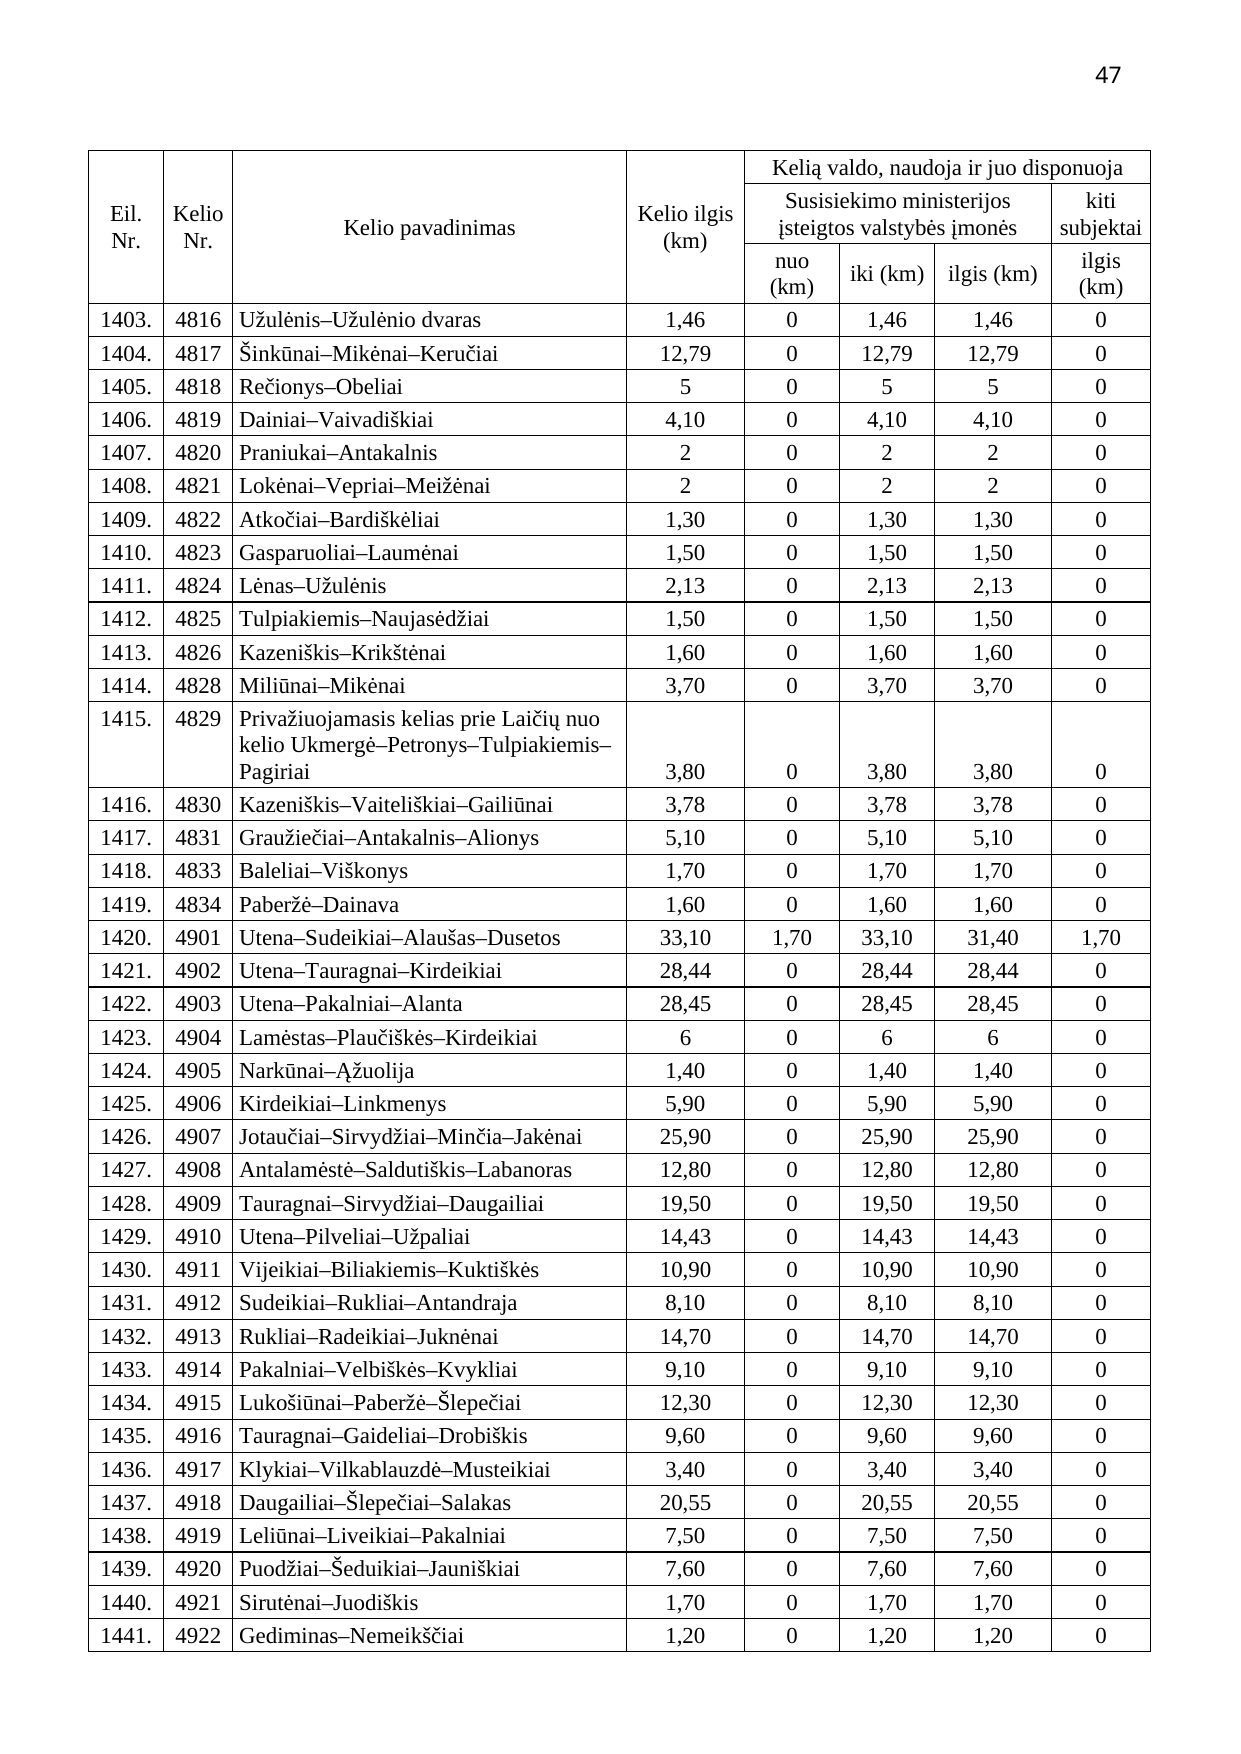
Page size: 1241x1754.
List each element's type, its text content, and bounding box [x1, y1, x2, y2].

table_cell 3,40 [840, 1453, 934, 1485]
table_cell 2 [627, 470, 744, 502]
table_cell 1422. [89, 988, 163, 1020]
table_cell 0 [745, 1287, 839, 1319]
table_cell 1413. [89, 636, 163, 668]
table_cell 1418. [89, 855, 163, 887]
table_cell 2,13 [627, 569, 744, 601]
table_cell Susisiekimo ministerijos įsteigtos valstybės įmonės [745, 184, 1051, 243]
table_cell 4834 [164, 888, 232, 920]
table_cell Praniukai–Antakalnis [233, 436, 626, 468]
table_cell 4831 [164, 821, 232, 853]
table_cell ilgis (km) [1052, 244, 1150, 302]
table_cell Lokėnai–Vepriai–Meižėnai [233, 470, 626, 502]
table_cell 0 [745, 503, 839, 535]
table_cell 0 [1052, 636, 1150, 668]
table_cell 4816 [164, 304, 232, 336]
table_cell 4906 [164, 1087, 232, 1119]
table_cell 7,60 [627, 1553, 744, 1584]
table_cell 14,70 [627, 1320, 744, 1352]
table_cell 1,30 [935, 503, 1051, 535]
table_cell 1437. [89, 1486, 163, 1518]
table_cell 4905 [164, 1054, 232, 1086]
table_cell nuo (km) [745, 244, 839, 302]
table_cell 0 [745, 1087, 839, 1119]
table_cell 3,78 [840, 788, 934, 820]
table_cell 0 [745, 1453, 839, 1485]
table_cell 3,70 [840, 669, 934, 701]
table_cell 1,46 [627, 304, 744, 336]
table_cell 1,60 [935, 636, 1051, 668]
table_cell 12,30 [840, 1386, 934, 1418]
table_cell 0 [745, 603, 839, 635]
table_cell 0 [745, 1154, 839, 1186]
table_cell Daugailiai–Šlepečiai–Salakas [233, 1486, 626, 1518]
table_cell 0 [745, 337, 839, 369]
table_cell 4909 [164, 1187, 232, 1219]
table_cell 4914 [164, 1353, 232, 1385]
table_cell 12,79 [935, 337, 1051, 369]
table_cell 1420. [89, 921, 163, 953]
table_cell Gasparuoliai–Laumėnai [233, 536, 626, 568]
table_cell 0 [1052, 1187, 1150, 1219]
table_cell 1424. [89, 1054, 163, 1086]
table_cell 1439. [89, 1553, 163, 1584]
table_cell 20,55 [627, 1486, 744, 1518]
table_cell 7,50 [627, 1519, 744, 1551]
table_header Kelio pavadinimas [233, 151, 626, 302]
table_cell 1419. [89, 888, 163, 920]
table_cell 1,40 [840, 1054, 934, 1086]
table_cell 0 [1052, 1253, 1150, 1286]
table_cell 1,40 [935, 1054, 1051, 1086]
table_cell 0 [745, 1619, 839, 1651]
table_cell 3,78 [627, 788, 744, 820]
table_cell 0 [1052, 1453, 1150, 1485]
table_cell 0 [1052, 1386, 1150, 1418]
table_cell 2 [840, 470, 934, 502]
table_cell 3,80 [840, 702, 934, 787]
table_cell 9,60 [935, 1420, 1051, 1452]
table_cell Sudeikiai–Rukliai–Antandraja [233, 1287, 626, 1319]
table_cell 0 [745, 1120, 839, 1153]
table_cell 4828 [164, 669, 232, 701]
table_cell 4919 [164, 1519, 232, 1551]
table_header Eil. Nr. [89, 151, 163, 302]
table_header Kelią valdo, naudoja ir juo disponuoja [745, 151, 1150, 183]
table_cell 10,90 [627, 1253, 744, 1286]
table_cell 1,60 [935, 888, 1051, 920]
table_cell 2 [935, 436, 1051, 468]
table_cell ilgis (km) [935, 244, 1051, 302]
table_cell 1408. [89, 470, 163, 502]
table_cell 14,43 [627, 1220, 744, 1252]
table_cell 0 [1052, 954, 1150, 986]
table_cell 4818 [164, 370, 232, 402]
table_cell 3,40 [935, 1453, 1051, 1485]
table_cell 0 [1052, 1420, 1150, 1452]
table_cell 2,13 [840, 569, 934, 601]
table_cell 4917 [164, 1453, 232, 1485]
table_cell 20,55 [935, 1486, 1051, 1518]
table_cell 1,70 [745, 921, 839, 953]
table_cell 5,10 [935, 821, 1051, 853]
table_cell 0 [745, 1586, 839, 1618]
table_cell 2 [840, 436, 934, 468]
table_cell 1,70 [1052, 921, 1150, 953]
table_cell 8,10 [627, 1287, 744, 1319]
table_cell 14,43 [935, 1220, 1051, 1252]
table_cell 14,43 [840, 1220, 934, 1252]
table_cell 1406. [89, 403, 163, 435]
table_cell 0 [1052, 669, 1150, 701]
table_cell 0 [745, 1054, 839, 1086]
table_cell 1416. [89, 788, 163, 820]
table_cell 6 [840, 1021, 934, 1053]
table_cell 14,70 [935, 1320, 1051, 1352]
table_cell 0 [1052, 1087, 1150, 1119]
table_cell Miliūnai–Mikėnai [233, 669, 626, 701]
table_cell 9,60 [840, 1420, 934, 1452]
table_cell Gediminas–Nemeikščiai [233, 1619, 626, 1651]
table_cell Atkočiai–Bardiškėliai [233, 503, 626, 535]
table_cell 5,10 [627, 821, 744, 853]
table_cell 25,90 [935, 1120, 1051, 1153]
table_cell 0 [745, 669, 839, 701]
table_cell Sirutėnai–Juodiškis [233, 1586, 626, 1618]
table_cell 3,80 [935, 702, 1051, 787]
table_cell Lukošiūnai–Paberžė–Šlepečiai [233, 1386, 626, 1418]
table_cell 1427. [89, 1154, 163, 1186]
table_cell 1,46 [840, 304, 934, 336]
table_cell 1434. [89, 1386, 163, 1418]
table_cell 1415. [89, 702, 163, 787]
table_cell 4826 [164, 636, 232, 668]
table_cell Lamėstas–Plaučiškės–Kirdeikiai [233, 1021, 626, 1053]
table_cell kiti subjektai [1052, 184, 1150, 243]
table_cell 0 [745, 888, 839, 920]
table_cell 1,70 [627, 1586, 744, 1618]
table_cell 8,10 [840, 1287, 934, 1319]
table_cell 1429. [89, 1220, 163, 1252]
table_cell Kazeniškis–Krikštėnai [233, 636, 626, 668]
table_cell 12,79 [627, 337, 744, 369]
table_cell 20,55 [840, 1486, 934, 1518]
table_cell 5,90 [627, 1087, 744, 1119]
table_cell Tauragnai–Sirvydžiai–Daugailiai [233, 1187, 626, 1219]
table_cell 3,40 [627, 1453, 744, 1485]
table_cell 2 [627, 436, 744, 468]
table_cell 3,70 [627, 669, 744, 701]
table_cell Utena–Pilveliai–Užpaliai [233, 1220, 626, 1252]
table_cell 1,50 [627, 536, 744, 568]
table_cell 4821 [164, 470, 232, 502]
table_cell 1407. [89, 436, 163, 468]
table_cell 0 [745, 954, 839, 986]
table_cell 9,10 [935, 1353, 1051, 1385]
table_cell 0 [745, 536, 839, 568]
table_cell 1417. [89, 821, 163, 853]
table_cell 0 [745, 403, 839, 435]
table_cell 0 [1052, 788, 1150, 820]
table_cell 7,60 [935, 1553, 1051, 1584]
table_cell 1,46 [935, 304, 1051, 336]
table_cell 5 [627, 370, 744, 402]
table_cell 0 [745, 304, 839, 336]
table_cell 0 [1052, 1320, 1150, 1352]
table_cell 0 [1052, 603, 1150, 635]
table_cell Lėnas–Užulėnis [233, 569, 626, 601]
table_cell 0 [1052, 470, 1150, 502]
table_cell 4918 [164, 1486, 232, 1518]
table_cell 4829 [164, 702, 232, 787]
table_cell 5,10 [840, 821, 934, 853]
table_cell 0 [745, 1253, 839, 1286]
table_cell 1,20 [935, 1619, 1051, 1651]
table_cell 4921 [164, 1586, 232, 1618]
table_cell Privažiuojamasis kelias prie Laičių nuo kelio Ukmergė–Petronys–Tulpiakiemis–Pagiriai [233, 702, 626, 787]
table_cell 28,45 [627, 988, 744, 1020]
table_cell 0 [745, 1553, 839, 1584]
table_cell 0 [1052, 1154, 1150, 1186]
table_cell 28,44 [627, 954, 744, 986]
table_cell 6 [627, 1021, 744, 1053]
table_cell Kazeniškis–Vaiteliškiai–Gailiūnai [233, 788, 626, 820]
table_cell Klykiai–Vilkablauzdė–Musteikiai [233, 1453, 626, 1485]
table_cell 4830 [164, 788, 232, 820]
table_cell 1438. [89, 1519, 163, 1551]
table_cell 1421. [89, 954, 163, 986]
table_cell Šinkūnai–Mikėnai–Keručiai [233, 337, 626, 369]
table_cell 12,80 [840, 1154, 934, 1186]
table_cell 1,50 [840, 536, 934, 568]
table_cell 4908 [164, 1154, 232, 1186]
table_cell 4,10 [840, 403, 934, 435]
table_cell 0 [1052, 821, 1150, 853]
table_cell 12,80 [627, 1154, 744, 1186]
table_cell 0 [745, 1486, 839, 1518]
table_cell 0 [745, 988, 839, 1020]
table_cell 19,50 [840, 1187, 934, 1219]
table_cell 0 [1052, 1021, 1150, 1053]
table_cell 1,30 [627, 503, 744, 535]
table_cell 7,50 [935, 1519, 1051, 1551]
table_cell 4,10 [627, 403, 744, 435]
table_cell 4904 [164, 1021, 232, 1053]
table_cell 0 [745, 1386, 839, 1418]
table_cell 4819 [164, 403, 232, 435]
table_cell Antalamėstė–Saldutiškis–Labanoras [233, 1154, 626, 1186]
table_cell 7,50 [840, 1519, 934, 1551]
table_cell 4823 [164, 536, 232, 568]
table_cell 1404. [89, 337, 163, 369]
table_cell Pakalniai–Velbiškės–Kvykliai [233, 1353, 626, 1385]
table_cell 1441. [89, 1619, 163, 1651]
table_cell 4817 [164, 337, 232, 369]
table_cell Leliūnai–Liveikiai–Pakalniai [233, 1519, 626, 1551]
table_cell 4824 [164, 569, 232, 601]
table_cell 4820 [164, 436, 232, 468]
table_cell 4,10 [935, 403, 1051, 435]
table_cell 1410. [89, 536, 163, 568]
table_cell 10,90 [840, 1253, 934, 1286]
table_cell 4912 [164, 1287, 232, 1319]
table_cell Jotaučiai–Sirvydžiai–Minčia–Jakėnai [233, 1120, 626, 1153]
table_cell 5,90 [935, 1087, 1051, 1119]
table_cell 9,10 [840, 1353, 934, 1385]
table_cell 19,50 [627, 1187, 744, 1219]
table_cell 0 [1052, 370, 1150, 402]
table_cell 1,60 [840, 888, 934, 920]
table_cell 28,44 [840, 954, 934, 986]
table_cell Narkūnai–Ąžuolija [233, 1054, 626, 1086]
table_cell 1,70 [840, 1586, 934, 1618]
table_cell 0 [1052, 888, 1150, 920]
table_cell 0 [745, 855, 839, 887]
table_cell 4903 [164, 988, 232, 1020]
table_cell 0 [1052, 988, 1150, 1020]
table_cell 1428. [89, 1187, 163, 1219]
table_cell 0 [745, 1519, 839, 1551]
table_cell 0 [745, 1320, 839, 1352]
table_cell 4910 [164, 1220, 232, 1252]
table_cell 0 [1052, 503, 1150, 535]
table_cell 2 [935, 470, 1051, 502]
table_cell 1,50 [935, 536, 1051, 568]
table_cell 4833 [164, 855, 232, 887]
table_cell iki (km) [840, 244, 934, 302]
table_cell 7,60 [840, 1553, 934, 1584]
table_cell 1425. [89, 1087, 163, 1119]
table_cell 25,90 [840, 1120, 934, 1153]
table_cell 0 [745, 1021, 839, 1053]
table_cell Kirdeikiai–Linkmenys [233, 1087, 626, 1119]
table_cell 4825 [164, 603, 232, 635]
table_cell 1,60 [627, 888, 744, 920]
table_cell 4822 [164, 503, 232, 535]
table_cell 28,45 [935, 988, 1051, 1020]
table_cell 0 [745, 1420, 839, 1452]
table_cell 0 [1052, 1220, 1150, 1252]
table_cell Dainiai–Vaivadiškiai [233, 403, 626, 435]
table_cell 1440. [89, 1586, 163, 1618]
table_cell 4913 [164, 1320, 232, 1352]
table_cell 0 [745, 470, 839, 502]
table_cell Vijeikiai–Biliakiemis–Kuktiškės [233, 1253, 626, 1286]
table_cell 0 [1052, 702, 1150, 787]
table_cell 25,90 [627, 1120, 744, 1153]
table_cell 0 [745, 569, 839, 601]
table_cell 1411. [89, 569, 163, 601]
table_cell 0 [745, 1187, 839, 1219]
table_cell 4915 [164, 1386, 232, 1418]
table_header Kelio ilgis (km) [627, 151, 744, 302]
table_cell 5 [840, 370, 934, 402]
table_cell 1430. [89, 1253, 163, 1286]
table_cell 0 [1052, 536, 1150, 568]
table_cell 1426. [89, 1120, 163, 1153]
table_cell 12,30 [935, 1386, 1051, 1418]
table_cell 0 [1052, 1287, 1150, 1319]
table_cell 8,10 [935, 1287, 1051, 1319]
table_cell Utena–Sudeikiai–Alaušas–Dusetos [233, 921, 626, 953]
table_cell 1,70 [935, 1586, 1051, 1618]
table_cell 3,70 [935, 669, 1051, 701]
table_cell 0 [1052, 855, 1150, 887]
table_cell 1433. [89, 1353, 163, 1385]
table_cell 10,90 [935, 1253, 1051, 1286]
table_cell 4901 [164, 921, 232, 953]
table_cell 1414. [89, 669, 163, 701]
table_cell 1,50 [935, 603, 1051, 635]
table_cell 1,70 [935, 855, 1051, 887]
table_cell 4922 [164, 1619, 232, 1651]
table_cell Užulėnis–Užulėnio dvaras [233, 304, 626, 336]
table_cell 0 [745, 436, 839, 468]
table_cell Paberžė–Dainava [233, 888, 626, 920]
table_cell 0 [1052, 569, 1150, 601]
table_cell 1,50 [840, 603, 934, 635]
table_cell 3,80 [627, 702, 744, 787]
table_cell 0 [1052, 1120, 1150, 1153]
table_cell 1,40 [627, 1054, 744, 1086]
table_cell 0 [745, 370, 839, 402]
table_cell 1,60 [627, 636, 744, 668]
table_cell 1,60 [840, 636, 934, 668]
table_cell 0 [1052, 1054, 1150, 1086]
table_cell Tulpiakiemis–Naujasėdžiai [233, 603, 626, 635]
table_cell 5 [935, 370, 1051, 402]
table_cell 1431. [89, 1287, 163, 1319]
table_cell 6 [935, 1021, 1051, 1053]
table_header Kelio Nr. [164, 151, 232, 302]
table_cell 3,78 [935, 788, 1051, 820]
table_cell Puodžiai–Šeduikiai–Jauniškiai [233, 1553, 626, 1584]
table_cell 0 [1052, 436, 1150, 468]
table_cell 0 [1052, 1619, 1150, 1651]
table_cell 0 [745, 1353, 839, 1385]
table_cell 12,30 [627, 1386, 744, 1418]
table_cell 1,70 [627, 855, 744, 887]
table_cell 5,90 [840, 1087, 934, 1119]
table_cell 4916 [164, 1420, 232, 1452]
table_cell 4902 [164, 954, 232, 986]
table_cell 33,10 [840, 921, 934, 953]
table_cell 19,50 [935, 1187, 1051, 1219]
table_cell 28,44 [935, 954, 1051, 986]
table_cell 2,13 [935, 569, 1051, 601]
table_cell 28,45 [840, 988, 934, 1020]
table_cell 14,70 [840, 1320, 934, 1352]
table_cell 1409. [89, 503, 163, 535]
table_cell 0 [1052, 1486, 1150, 1518]
table_cell 12,79 [840, 337, 934, 369]
table_cell 1412. [89, 603, 163, 635]
table_cell Baleliai–Viškonys [233, 855, 626, 887]
table_cell 0 [745, 1220, 839, 1252]
table_cell 0 [1052, 337, 1150, 369]
table_cell Tauragnai–Gaideliai–Drobiškis [233, 1420, 626, 1452]
table_cell Rukliai–Radeikiai–Juknėnai [233, 1320, 626, 1352]
table_cell 0 [745, 702, 839, 787]
table_cell 4911 [164, 1253, 232, 1286]
table_cell 1432. [89, 1320, 163, 1352]
table_cell 33,10 [627, 921, 744, 953]
table_cell Utena–Tauragnai–Kirdeikiai [233, 954, 626, 986]
table_cell 0 [745, 821, 839, 853]
table_cell Graužiečiai–Antakalnis–Alionys [233, 821, 626, 853]
table_cell 0 [1052, 1553, 1150, 1584]
table_cell 0 [1052, 1586, 1150, 1618]
table_cell 9,60 [627, 1420, 744, 1452]
table_cell 0 [1052, 1519, 1150, 1551]
table_cell 1,20 [840, 1619, 934, 1651]
table_cell 0 [745, 636, 839, 668]
table_cell 1,50 [627, 603, 744, 635]
table_cell 0 [1052, 403, 1150, 435]
table_cell 0 [745, 788, 839, 820]
table_cell Utena–Pakalniai–Alanta [233, 988, 626, 1020]
table_cell 1,30 [840, 503, 934, 535]
table_cell 1,70 [840, 855, 934, 887]
table_cell 4920 [164, 1553, 232, 1584]
table_cell 4907 [164, 1120, 232, 1153]
table_cell 0 [1052, 304, 1150, 336]
table_cell 1405. [89, 370, 163, 402]
table_cell 1423. [89, 1021, 163, 1053]
table_cell 1,20 [627, 1619, 744, 1651]
table_cell 0 [1052, 1353, 1150, 1385]
table_cell 31,40 [935, 921, 1051, 953]
table_cell 1436. [89, 1453, 163, 1485]
table_cell 1403. [89, 304, 163, 336]
table_cell 1435. [89, 1420, 163, 1452]
table_cell 9,10 [627, 1353, 744, 1385]
table_cell Rečionys–Obeliai [233, 370, 626, 402]
table_cell 12,80 [935, 1154, 1051, 1186]
